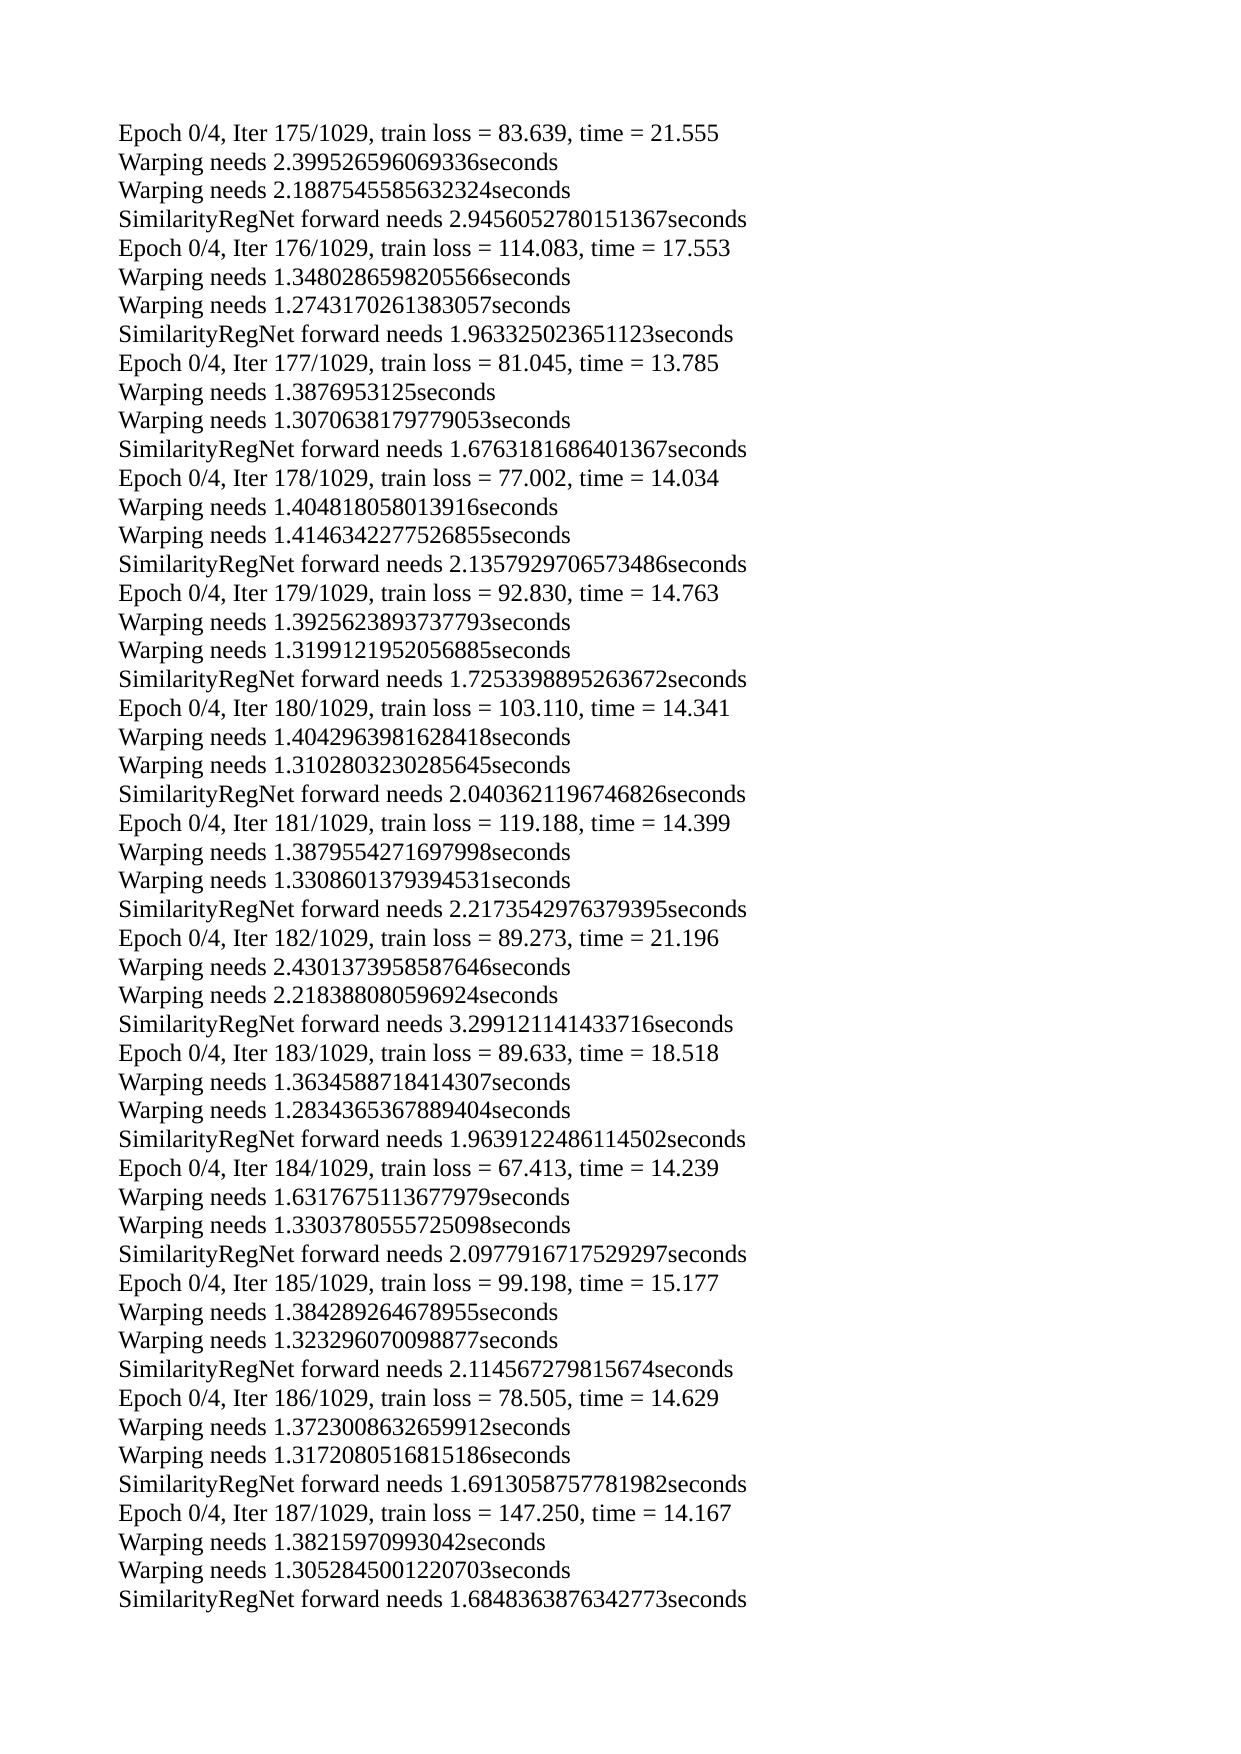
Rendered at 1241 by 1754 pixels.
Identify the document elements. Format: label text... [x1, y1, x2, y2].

text SimilarityRegNet forward needs 2.9456052780151367seconds [118, 204, 1122, 233]
text Epoch 0/4, Iter 183/1029, train loss = 89.633, time = 18.518 [118, 1038, 1122, 1067]
text Warping needs 1.3303780555725098seconds [118, 1211, 1122, 1239]
text SimilarityRegNet forward needs 2.1357929706573486seconds [118, 549, 1122, 578]
text SimilarityRegNet forward needs 2.0977916717529297seconds [118, 1239, 1122, 1268]
text Warping needs 1.384289264678955seconds [118, 1297, 1122, 1326]
text Warping needs 1.3199121952056885seconds [118, 636, 1122, 664]
text SimilarityRegNet forward needs 1.7253398895263672seconds [118, 664, 1122, 693]
text Warping needs 1.3308601379394531seconds [118, 866, 1122, 894]
text Warping needs 1.3876953125seconds [118, 377, 1122, 406]
text Epoch 0/4, Iter 185/1029, train loss = 99.198, time = 15.177 [118, 1268, 1122, 1297]
text SimilarityRegNet forward needs 2.2173542976379395seconds [118, 894, 1122, 923]
text Warping needs 2.4301373958587646seconds [118, 952, 1122, 981]
text Warping needs 1.3634588718414307seconds [118, 1067, 1122, 1096]
text Epoch 0/4, Iter 177/1029, train loss = 81.045, time = 13.785 [118, 348, 1122, 377]
text SimilarityRegNet forward needs 1.6848363876342773seconds [118, 1584, 1122, 1613]
text Warping needs 1.3052845001220703seconds [118, 1556, 1122, 1584]
text Warping needs 1.3070638179779053seconds [118, 406, 1122, 434]
text Warping needs 1.4042963981628418seconds [118, 722, 1122, 751]
text Epoch 0/4, Iter 175/1029, train loss = 83.639, time = 21.555 [118, 118, 1122, 147]
text SimilarityRegNet forward needs 2.114567279815674seconds [118, 1354, 1122, 1383]
text Warping needs 1.3480286598205566seconds [118, 262, 1122, 291]
text Warping needs 2.399526596069336seconds [118, 147, 1122, 176]
text SimilarityRegNet forward needs 2.0403621196746826seconds [118, 779, 1122, 808]
text Warping needs 1.323296070098877seconds [118, 1326, 1122, 1354]
text Warping needs 1.3723008632659912seconds [118, 1412, 1122, 1441]
text Epoch 0/4, Iter 179/1029, train loss = 92.830, time = 14.763 [118, 578, 1122, 607]
text Epoch 0/4, Iter 187/1029, train loss = 147.250, time = 14.167 [118, 1498, 1122, 1527]
text Epoch 0/4, Iter 178/1029, train loss = 77.002, time = 14.034 [118, 463, 1122, 492]
text Epoch 0/4, Iter 184/1029, train loss = 67.413, time = 14.239 [118, 1153, 1122, 1182]
text Warping needs 2.1887545585632324seconds [118, 176, 1122, 204]
text SimilarityRegNet forward needs 1.963325023651123seconds [118, 319, 1122, 348]
text Epoch 0/4, Iter 181/1029, train loss = 119.188, time = 14.399 [118, 808, 1122, 837]
text SimilarityRegNet forward needs 1.9639122486114502seconds [118, 1124, 1122, 1153]
text Warping needs 1.404818058013916seconds [118, 492, 1122, 521]
text Warping needs 1.2743170261383057seconds [118, 291, 1122, 319]
text Warping needs 1.3879554271697998seconds [118, 837, 1122, 866]
text Warping needs 1.3102803230285645seconds [118, 751, 1122, 779]
text Warping needs 1.2834365367889404seconds [118, 1096, 1122, 1124]
text Epoch 0/4, Iter 182/1029, train loss = 89.273, time = 21.196 [118, 923, 1122, 952]
text SimilarityRegNet forward needs 3.299121141433716seconds [118, 1009, 1122, 1038]
text Warping needs 1.38215970993042seconds [118, 1527, 1122, 1556]
text Warping needs 1.3172080516815186seconds [118, 1441, 1122, 1469]
text Warping needs 1.3925623893737793seconds [118, 607, 1122, 636]
text Epoch 0/4, Iter 186/1029, train loss = 78.505, time = 14.629 [118, 1383, 1122, 1412]
text Epoch 0/4, Iter 180/1029, train loss = 103.110, time = 14.341 [118, 693, 1122, 722]
text Warping needs 1.4146342277526855seconds [118, 521, 1122, 549]
text SimilarityRegNet forward needs 1.6763181686401367seconds [118, 434, 1122, 463]
text Warping needs 1.6317675113677979seconds [118, 1182, 1122, 1211]
text Warping needs 2.218388080596924seconds [118, 981, 1122, 1009]
text Epoch 0/4, Iter 176/1029, train loss = 114.083, time = 17.553 [118, 233, 1122, 262]
text SimilarityRegNet forward needs 1.6913058757781982seconds [118, 1469, 1122, 1498]
